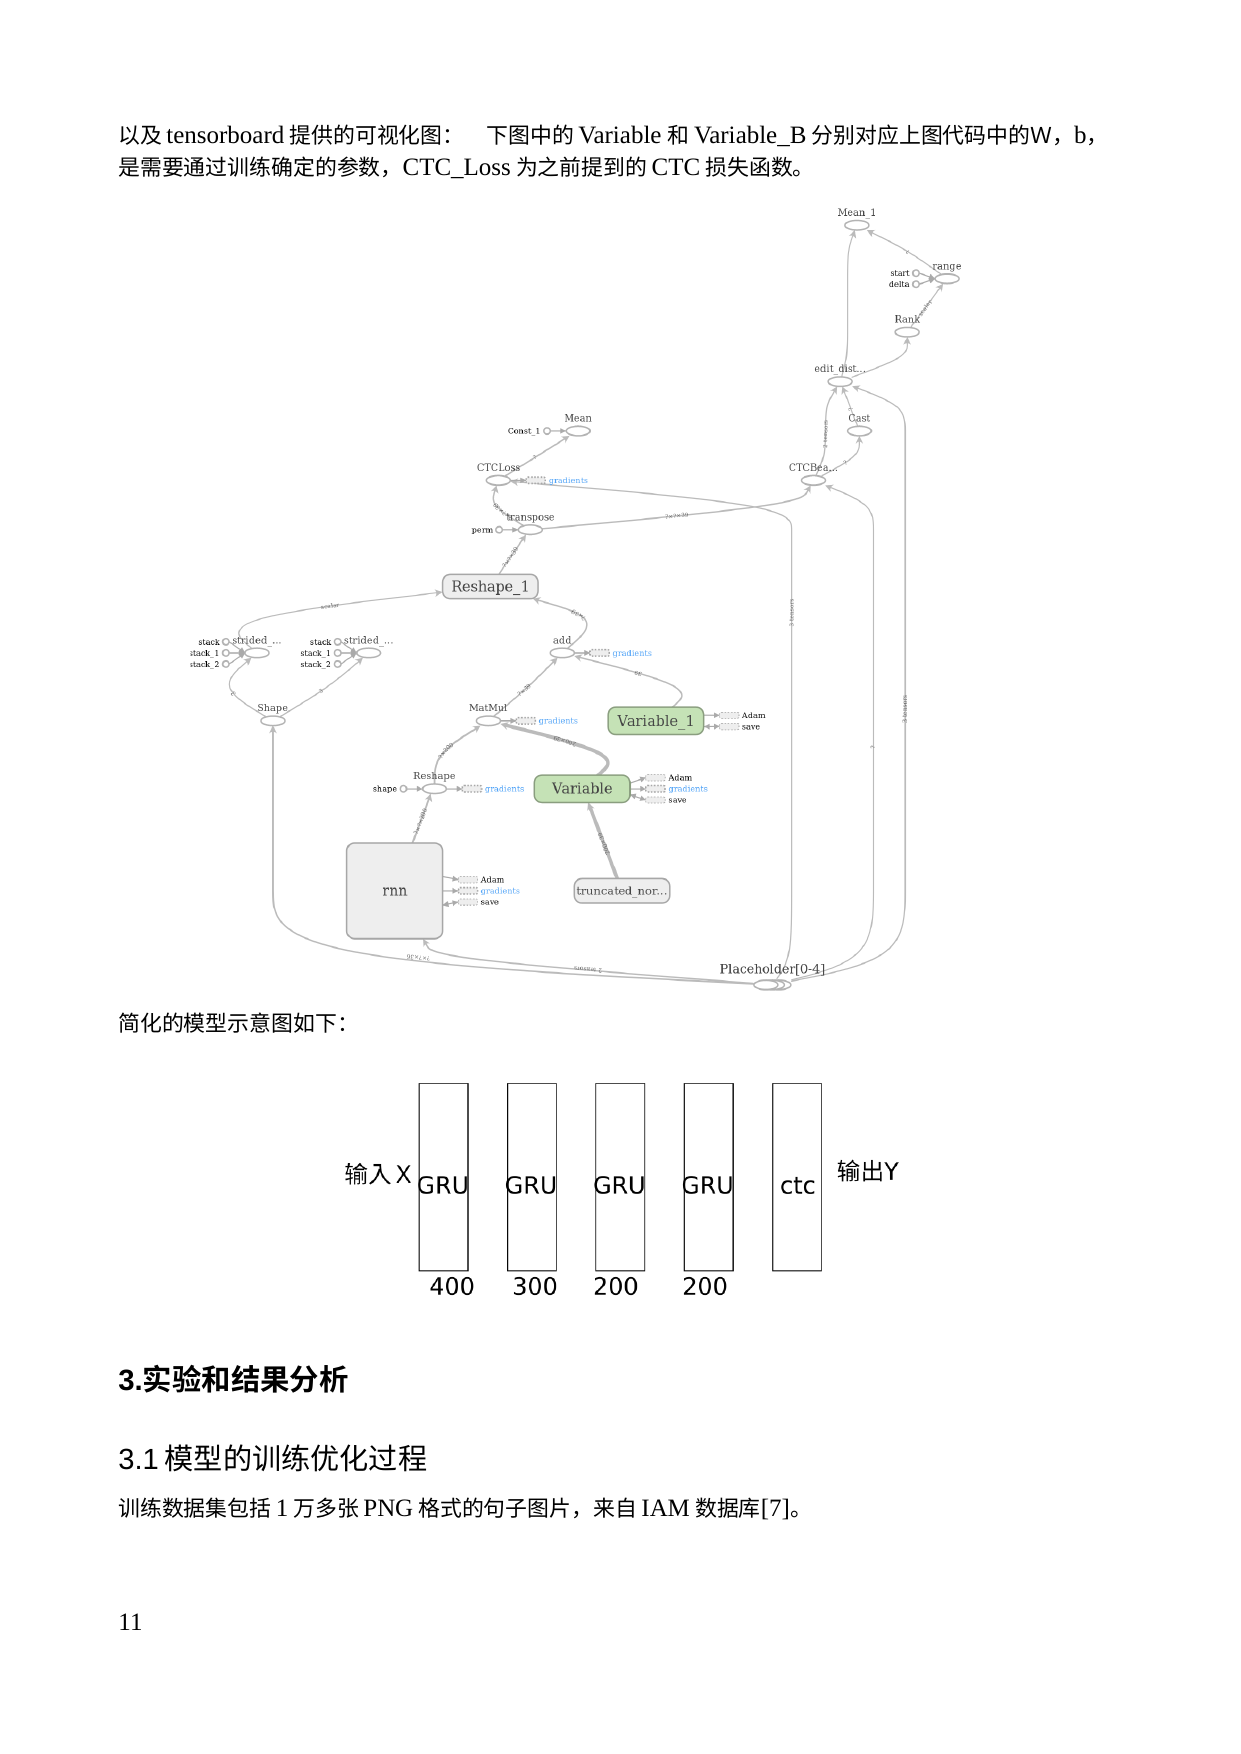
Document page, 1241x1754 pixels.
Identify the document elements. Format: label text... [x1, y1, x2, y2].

text 训练数据集包括1万多张PNG格式的句子图片，来自IAM数据库[7]。 [118, 1491, 1122, 1522]
subtitle 3.实验和结果分析 [118, 1356, 1122, 1398]
picture [190, 199, 980, 1006]
picture [333, 1066, 907, 1313]
text 简化的模型示意图如下： [118, 181, 1122, 1037]
text 以及tensorboard提供的可视化图： 下图中的Variable 和Variable_B分别对应上图代码中的Ｗ，b， 是需要通过训练确定的参数，CTC_Loss为之前提到的CTC损失函数。 [118, 118, 1122, 181]
subtitle 3.1模型的训练优化过程 [118, 1436, 1122, 1478]
